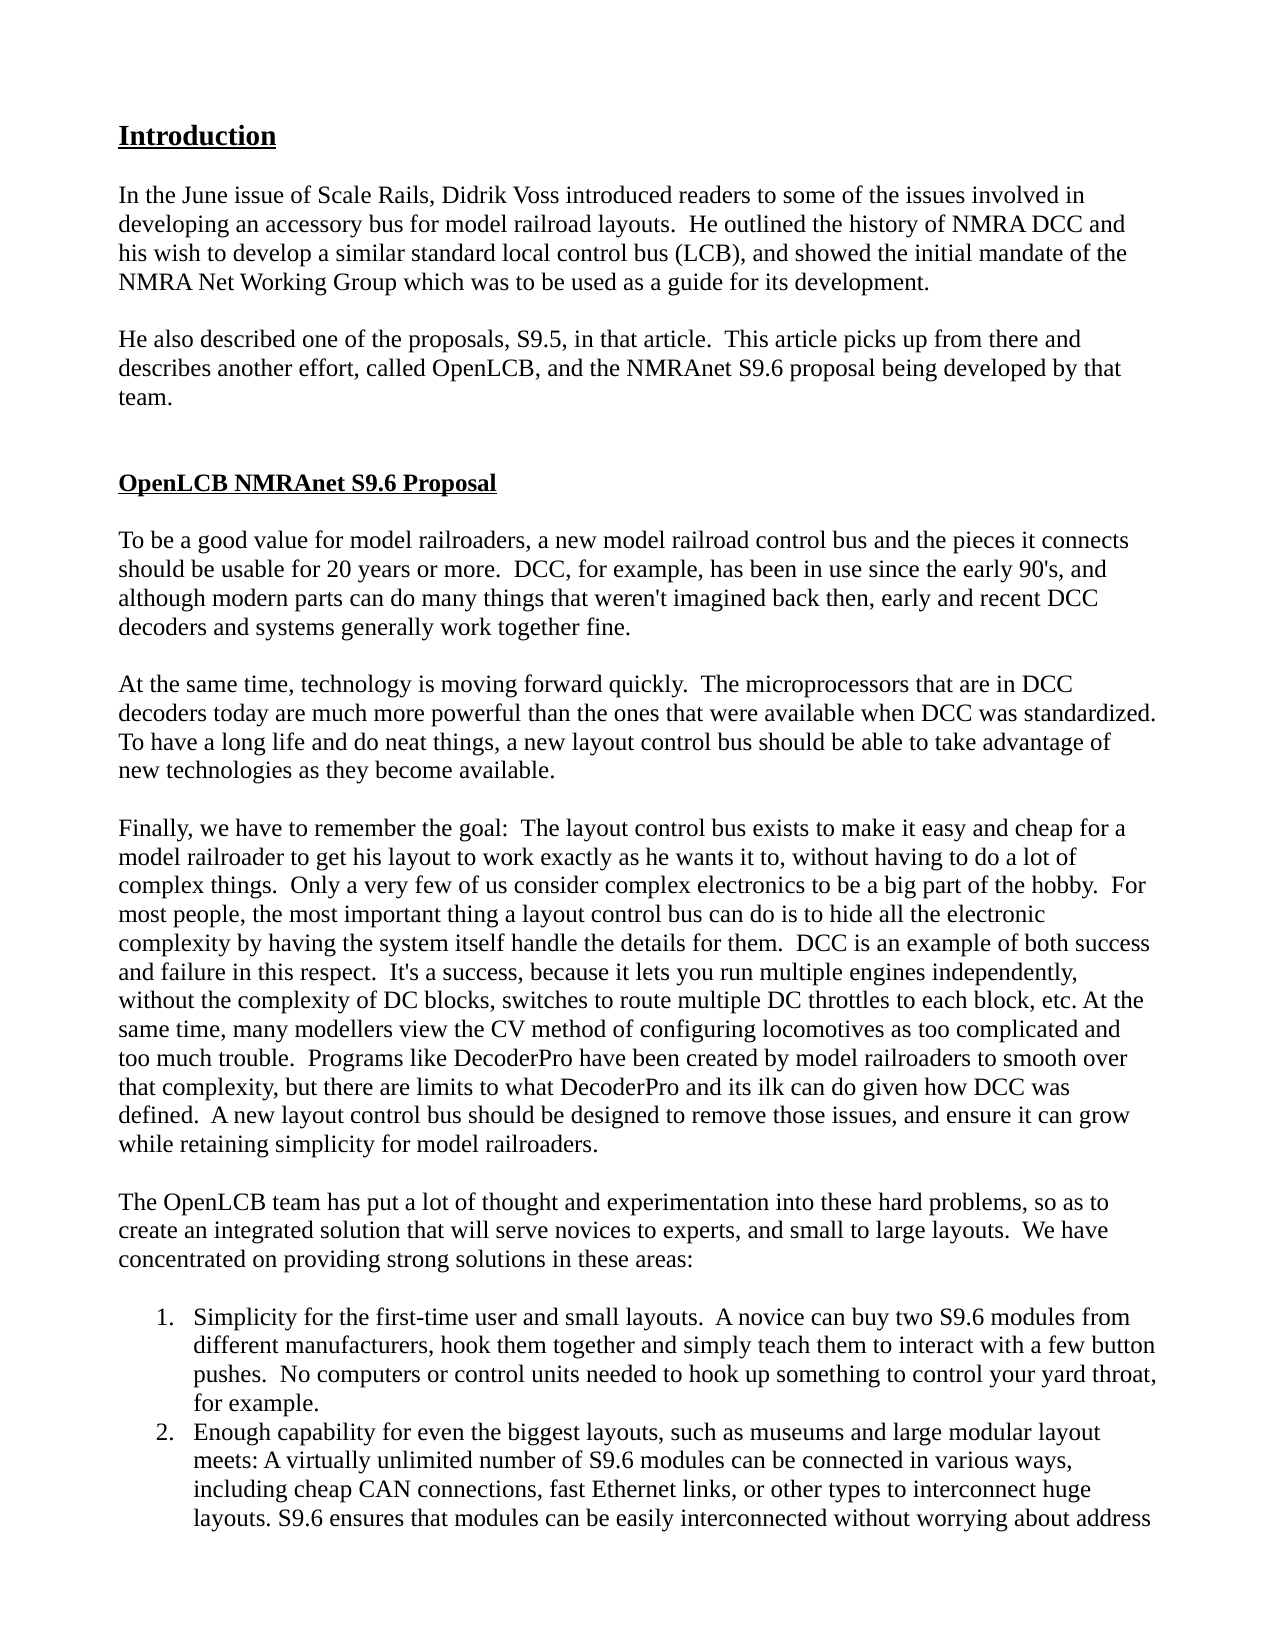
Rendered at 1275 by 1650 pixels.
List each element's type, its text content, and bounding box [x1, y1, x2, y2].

text To be a good value for model railroaders, a new model railroad control bus and the pieces it connects should be usable for 20 years or more. DCC, for example, has been in use since the early 90's, and although modern parts can do many things that weren't imagined back then, early and recent DCC decoders and systems generally work together fine. [118, 525, 1157, 640]
list Enough capability for even the biggest layouts, such as museums and large modular layout meets: A virtually unlimited number of S9.6 modules can be connected in various ways, including cheap CAN connections, fast Ethernet links, or other types to interconnect huge layouts. S9.6 ensures that modules can be easily interconnected without worrying about address [156, 1417, 1157, 1532]
text He also described one of the proposals, S9.5, in that article. This article picks up from there and describes another effort, called OpenLCB, and the NMRAnet S9.6 proposal being developed by that team. [118, 324, 1157, 410]
text Introduction [118, 118, 1157, 152]
text The OpenLCB team has put a lot of thought and experimentation into these hard problems, so as to create an integrated solution that will serve novices to experts, and small to large layouts. We have concentrated on providing strong solutions in these areas: [118, 1187, 1157, 1273]
list Simplicity for the first-time user and small layouts. A novice can buy two S9.6 modules from different manufacturers, hook them together and simply teach them to interact with a few button pushes. No computers or control units needed to hook up something to control your yard throat, for example. [156, 1302, 1157, 1417]
text In the June issue of Scale Rails, Didrik Voss introduced readers to some of the issues involved in developing an accessory bus for model railroad layouts. He outlined the history of NMRA DCC and his wish to develop a similar standard local control bus (LCB), and showed the initial mandate of the NMRA Net Working Group which was to be used as a guide for its development. [118, 180, 1157, 295]
text At the same time, technology is moving forward quickly. The microprocessors that are in DCC decoders today are much more powerful than the ones that were available when DCC was standardized. To have a long life and do neat things, a new layout control bus should be able to take advantage of new technologies as they become available. [118, 669, 1157, 784]
text Finally, we have to remember the goal: The layout control bus exists to make it easy and cheap for a model railroader to get his layout to work exactly as he wants it to, without having to do a lot of complex things. Only a very few of us consider complex electronics to be a big part of the hobby. For most people, the most important thing a layout control bus can do is to hide all the electronic complexity by having the system itself handle the details for them. DCC is an example of both success and failure in this respect. It's a success, because it lets you run multiple engines independently, without the complexity of DC blocks, switches to route multiple DC throttles to each block, etc. At the same time, many modellers view the CV method of configuring locomotives as too complicated and too much trouble. Programs like DecoderPro have been created by model railroaders to smooth over that complexity, but there are limits to what DecoderPro and its ilk can do given how DCC was defined. A new layout control bus should be designed to remove those issues, and ensure it can grow while retaining simplicity for model railroaders. [118, 813, 1157, 1158]
text OpenLCB NMRAnet S9.6 Proposal [118, 468, 1157, 497]
